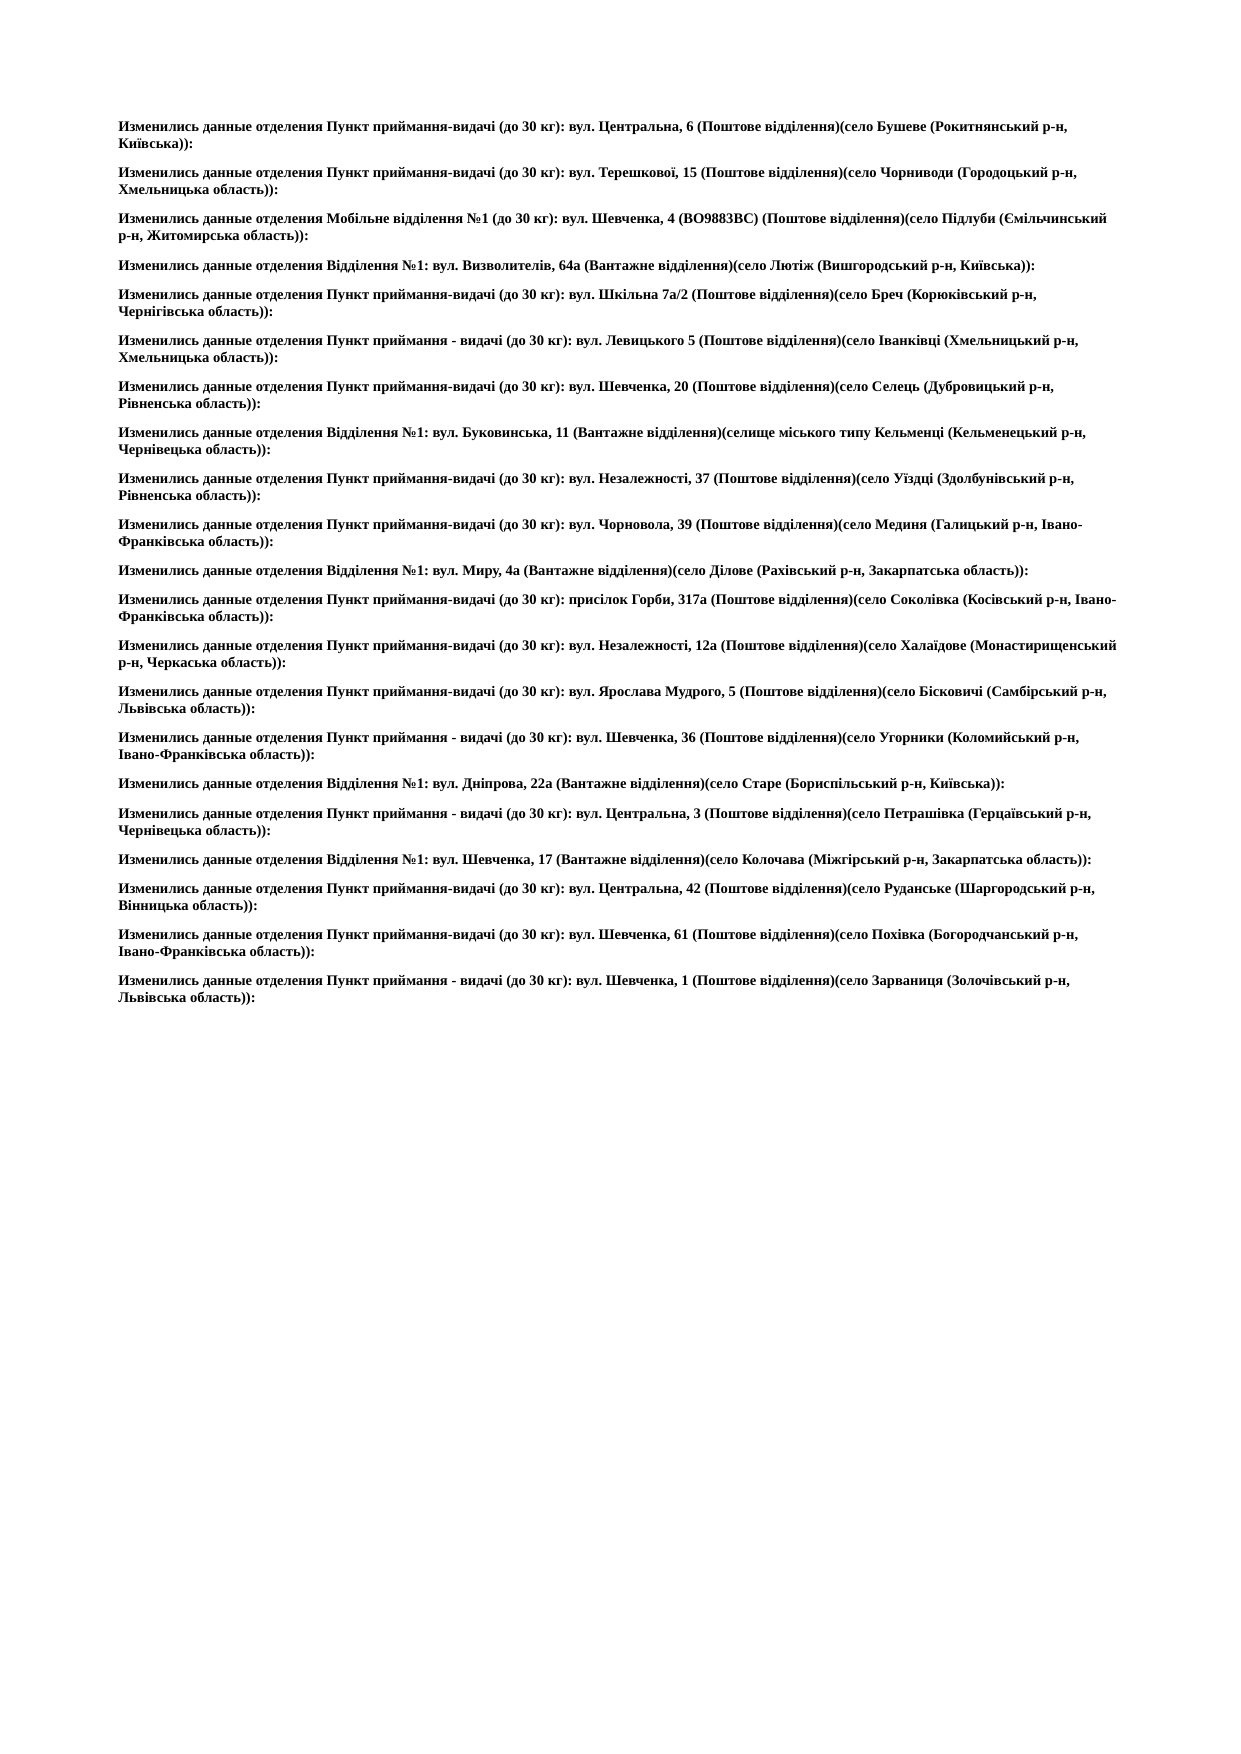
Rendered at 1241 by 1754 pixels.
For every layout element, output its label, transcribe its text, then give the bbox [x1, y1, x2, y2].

subtitle Изменились данные отделения Пункт приймання-видачі (до 30 кг): вул. Центральна, 42 (Поштове відділення)(село Руданське (Шаргородський р-н, Вінницька область)): [118, 880, 1122, 913]
subtitle Изменились данные отделения Пункт приймання-видачі (до 30 кг): вул. Шевченка, 20 (Поштове відділення)(село Селець (Дубровицький р-н, Рівненська область)): [118, 378, 1122, 411]
subtitle Изменились данные отделения Пункт приймання-видачі (до 30 кг): вул. Шкільна 7а/2 (Поштове відділення)(село Бреч (Корюківський р-н, Чернігівська область)): [118, 286, 1122, 319]
subtitle Изменились данные отделения Відділення №1: вул. Визволителів, 64а (Вантажне відділення)(село Лютіж (Вишгородський р-н, Київська)): [118, 256, 1122, 273]
subtitle Изменились данные отделения Пункт приймання - видачі (до 30 кг): вул. Центральна, 3 (Поштове відділення)(село Петрашівка (Герцаївський р-н, Чернівецька область)): [118, 804, 1122, 838]
subtitle Изменились данные отделения Пункт приймання-видачі (до 30 кг): вул. Незалежності, 37 (Поштове відділення)(село Уїздці (Здолбунівський р-н, Рівненська область)): [118, 470, 1122, 503]
subtitle Изменились данные отделения Мобільне відділення №1 (до 30 кг): вул. Шевченка, 4 (ВО9883ВС) (Поштове відділення)(село Підлуби (Ємільчинський р-н, Житомирська область)): [118, 210, 1122, 244]
subtitle Изменились данные отделения Пункт приймання-видачі (до 30 кг): присілок Горби, 317а (Поштове відділення)(село Соколівка (Косівський р-н, Івано-Франківська область)): [118, 591, 1122, 624]
subtitle Изменились данные отделения Пункт приймання - видачі (до 30 кг): вул. Левицького 5 (Поштове відділення)(село Іванківці (Хмельницький р-н, Хмельницька область)): [118, 332, 1122, 365]
subtitle Изменились данные отделения Пункт приймання-видачі (до 30 кг): вул. Шевченка, 61 (Поштове відділення)(село Похівка (Богородчанський р-н, Івано-Франківська область)): [118, 926, 1122, 959]
subtitle Изменились данные отделения Пункт приймання-видачі (до 30 кг): вул. Терешкової, 15 (Поштове відділення)(село Чорниводи (Городоцький р-н, Хмельницька область)): [118, 164, 1122, 198]
subtitle Изменились данные отделения Відділення №1: вул. Шевченка, 17 (Вантажне відділення)(село Колочава (Міжгірський р-н, Закарпатська область)): [118, 851, 1122, 867]
subtitle Изменились данные отделения Пункт приймання-видачі (до 30 кг): вул. Незалежності, 12а (Поштове відділення)(село Халаїдове (Монастирищенський р-н, Черкаська область)): [118, 637, 1122, 671]
subtitle Изменились данные отделения Пункт приймання-видачі (до 30 кг): вул. Ярослава Мудрого, 5 (Поштове відділення)(село Бісковичі (Самбірський р-н, Львівська область)): [118, 683, 1122, 717]
subtitle Изменились данные отделения Пункт приймання-видачі (до 30 кг): вул. Центральна, 6 (Поштове відділення)(село Бушеве (Рокитнянський р-н, Київська)): [118, 118, 1122, 152]
subtitle Изменились данные отделения Пункт приймання-видачі (до 30 кг): вул. Чорновола, 39 (Поштове відділення)(село Мединя (Галицький р-н, Івано-Франківська область)): [118, 516, 1122, 549]
subtitle Изменились данные отделения Відділення №1: вул. Миру, 4а (Вантажне відділення)(село Ділове (Рахівський р-н, Закарпатська область)): [118, 562, 1122, 578]
subtitle Изменились данные отделения Пункт приймання - видачі (до 30 кг): вул. Шевченка, 36 (Поштове відділення)(село Угорники (Коломийський р-н, Івано-Франківська область)): [118, 729, 1122, 763]
subtitle Изменились данные отделения Відділення №1: вул. Дніпрова, 22а (Вантажне відділення)(село Старе (Бориспільський р-н, Київська)): [118, 775, 1122, 792]
subtitle Изменились данные отделения Відділення №1: вул. Буковинська, 11 (Вантажне відділення)(селище міського типу Кельменці (Кельменецький р-н, Чернівецька область)): [118, 424, 1122, 457]
subtitle Изменились данные отделения Пункт приймання - видачі (до 30 кг): вул. Шевченка, 1 (Поштове відділення)(село Зарваниця (Золочівський р-н, Львівська область)): [118, 972, 1122, 1005]
